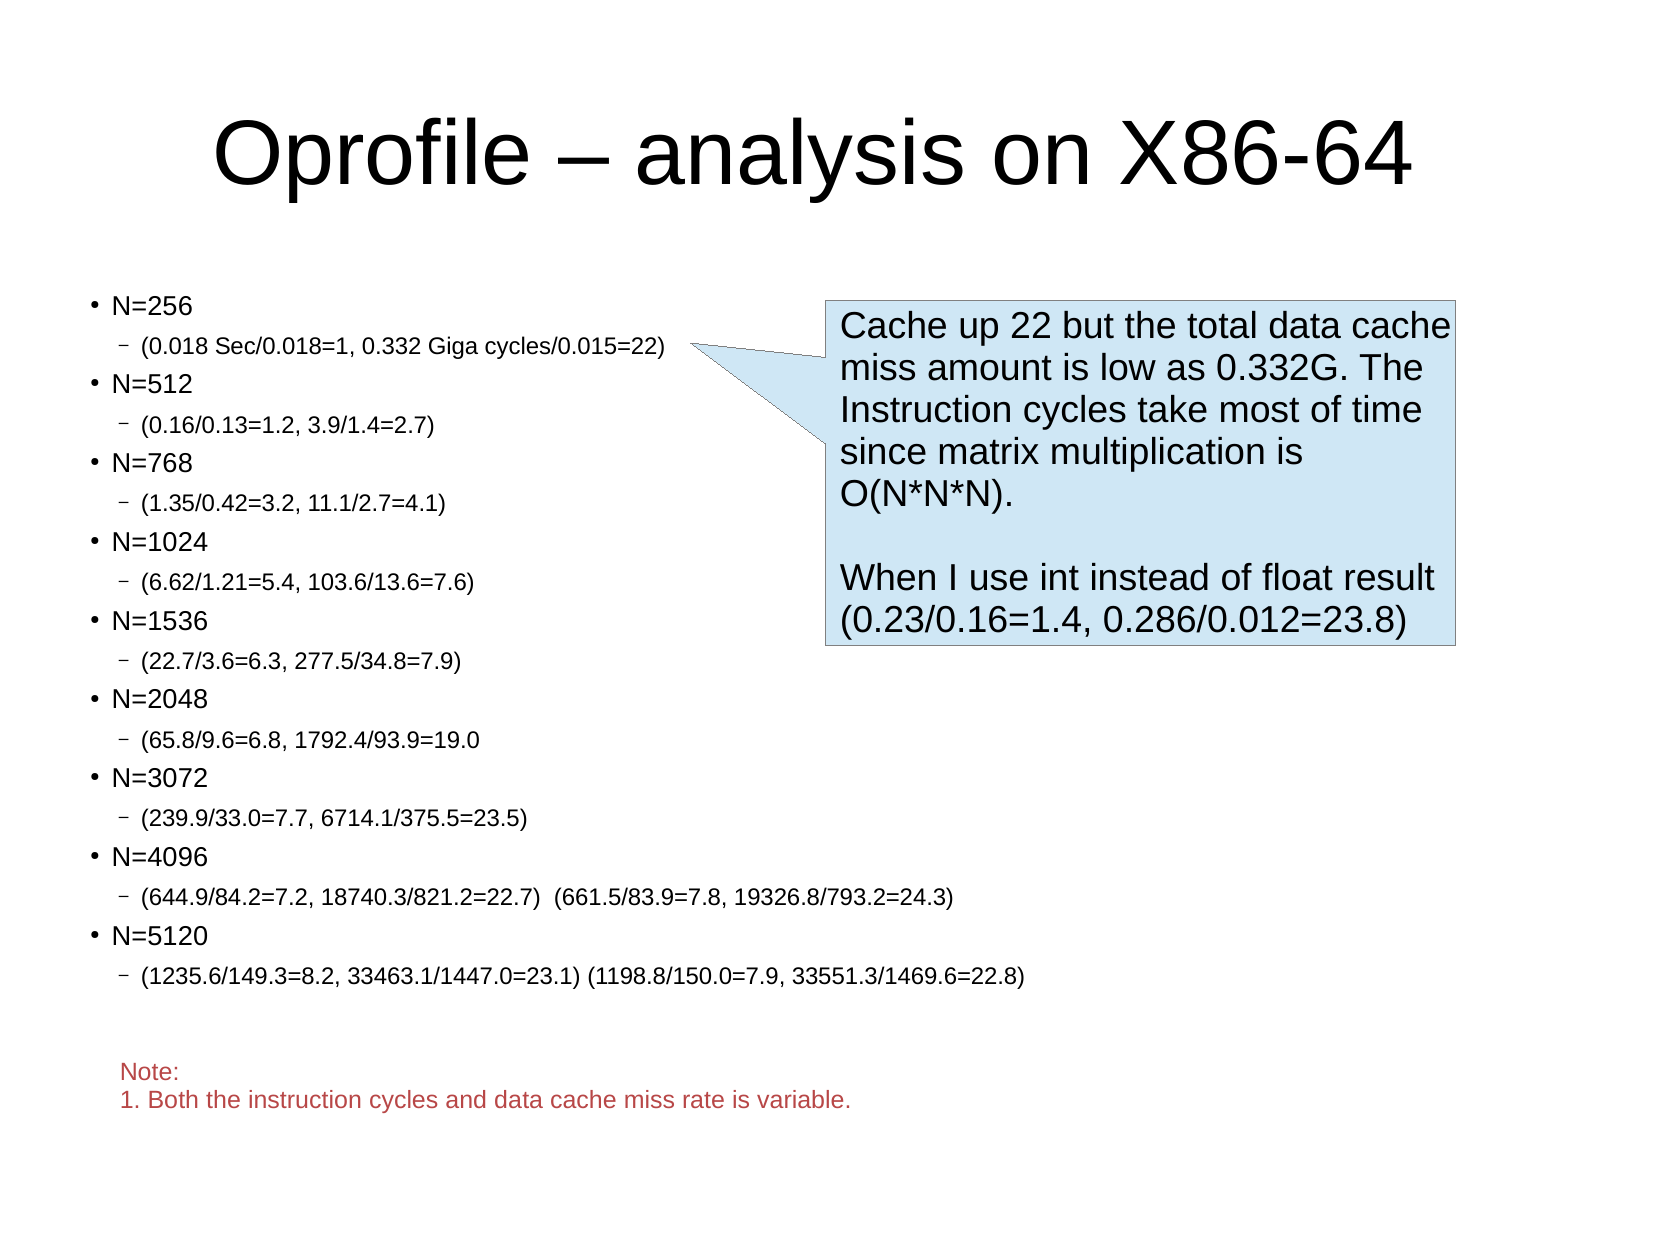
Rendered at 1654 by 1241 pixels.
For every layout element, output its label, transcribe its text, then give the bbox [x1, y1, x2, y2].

title Oprofile – analysis on X86-64 [82, 49, 1571, 257]
text_box Cache up 22 but the total data cache miss amount is low as 0.332G. The Instruction cycles take most of time since matrix multiplication is O(N*N*N). When I use int instead of float result (0.23/0.16=1.4, 0.286/0.012=23.8) [690, 300, 1456, 646]
text_box Note: 1. Both the instruction cycles and data cache miss rate is variable. [105, 1050, 946, 1121]
list N=256 (0.018 Sec/0.018=1, 0.332 Giga cycles/0.015=22) N=512 (0.16/0.13=1.2, 3.9/1.4=2.7) N=768 (1.35/0.42=3.2, 11.1/2.7=4.1) N=1024 (6.62/1.21=5.4, 103.6/13.6=7.6) N=1536 (22.7/3.6=6.3, 277.5/34.8=7.9) N=2048 (65.8/9.6=6.8, 1792.4/93.9=19.0 N=3072 (239.9/33.0=7.7, 6714.1/375.5=23.5) N=4096 (644.9/84.2=7.2, 18740.3/821.2=22.7) (661.5/83.9=7.8, 19326.8/793.2=24.3) N=5120 (1235.6/149.3=8.2, 33463.1/1447.0=23.1) (1198.8/150.0=7.9, 33551.3/1469.6=22.8) [82, 290, 1538, 1010]
